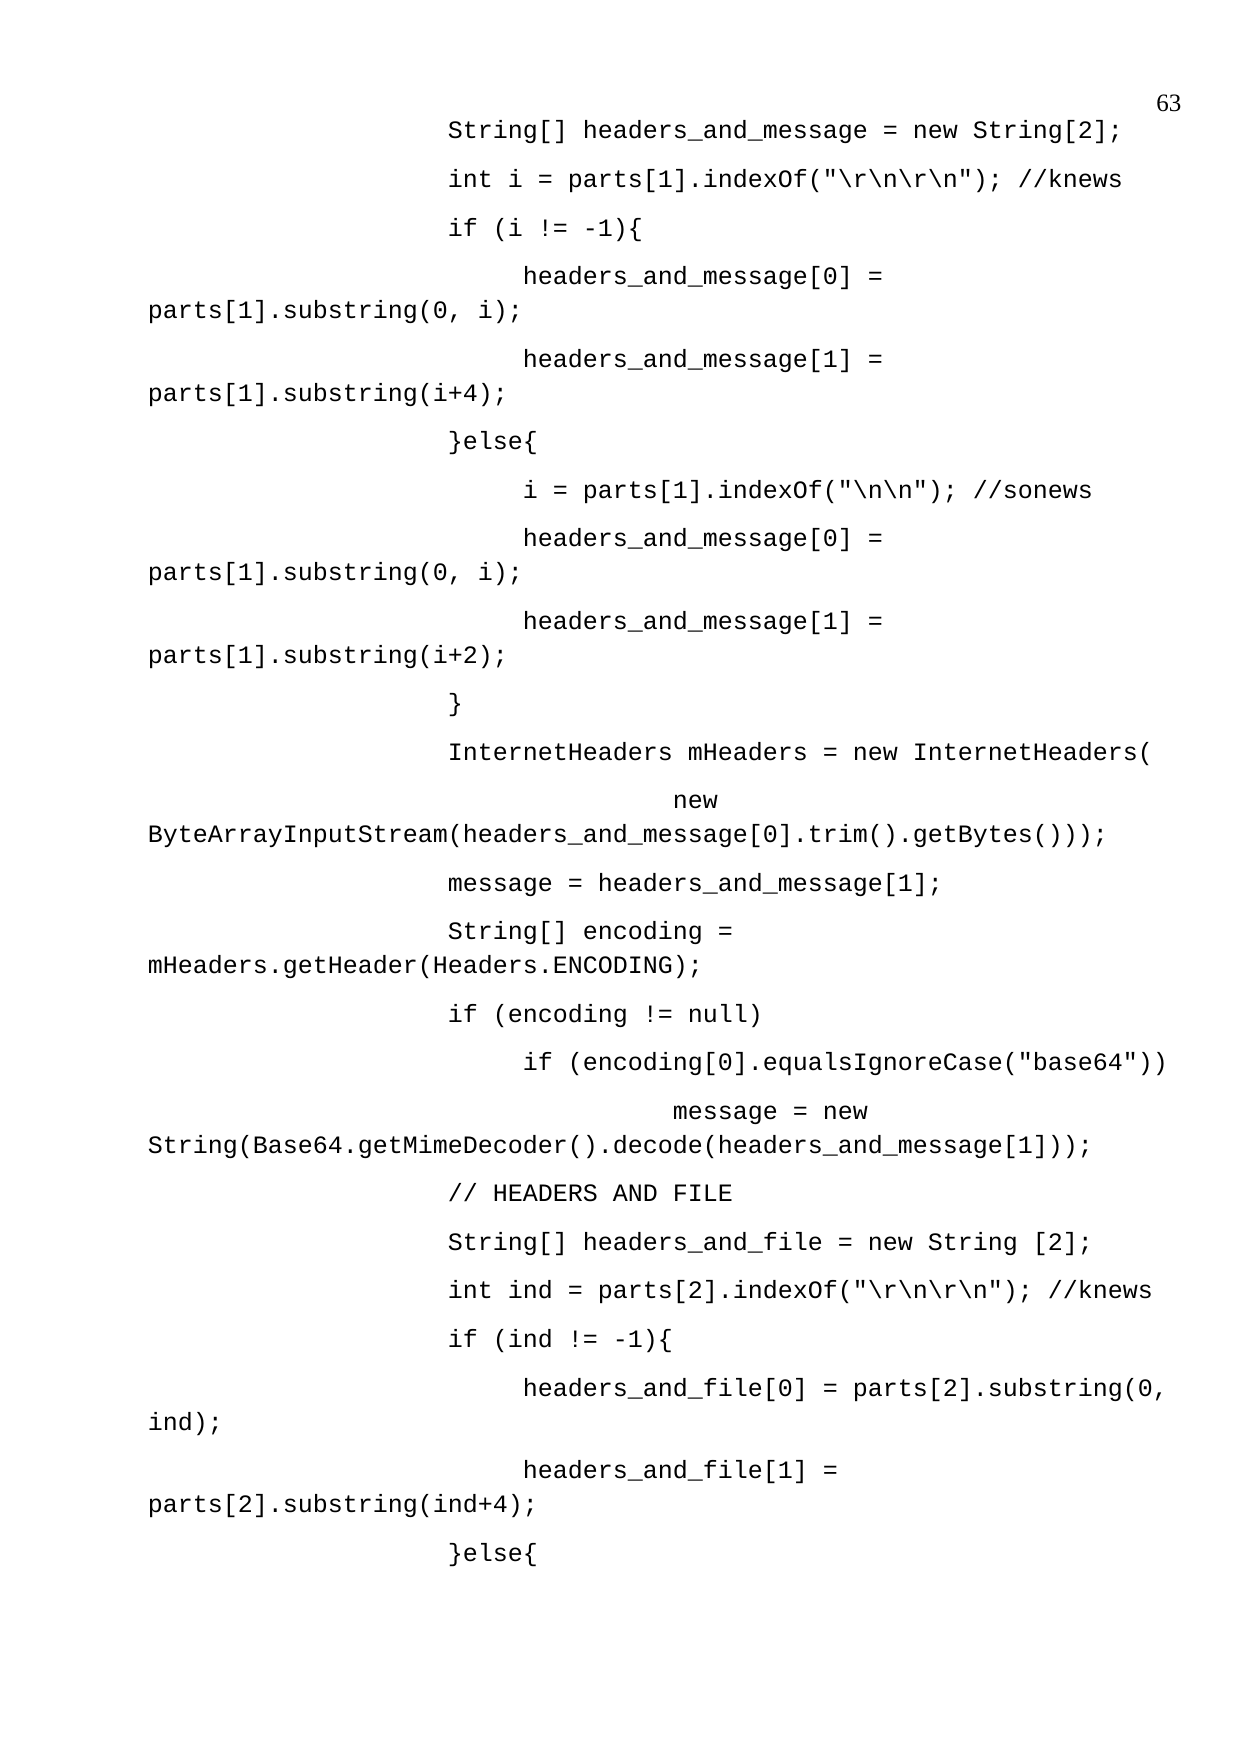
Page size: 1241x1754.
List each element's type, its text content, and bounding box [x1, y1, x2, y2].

text message = headers_and_message[1]; [148, 870, 1181, 899]
text headers_and_message[0] = parts[1].substring(0, i); [148, 264, 1181, 326]
text }else{ [148, 1540, 1181, 1568]
text message = new String(Base64.getMimeDecoder().decode(headers_and_message[1])); [148, 1098, 1181, 1161]
text InternetHeaders mHeaders = new InternetHeaders( [148, 739, 1181, 768]
text if (ind != -1){ [148, 1327, 1181, 1355]
text if (i != -1){ [148, 215, 1181, 243]
text int i = parts[1].indexOf("\r\n\r\n"); //knews [148, 167, 1181, 195]
text String[] headers_and_file = new String [2]; [148, 1229, 1181, 1258]
text // HEADERS AND FILE [148, 1181, 1181, 1209]
text String[] headers_and_message = new String[2]; [148, 118, 1181, 146]
text headers_and_message[1] = parts[1].substring(i+4); [148, 346, 1181, 408]
text if (encoding[0].equalsIgnoreCase("base64")) [148, 1050, 1181, 1078]
text new ByteArrayInputStream(headers_and_message[0].trim().getBytes())); [148, 788, 1181, 850]
text if (encoding != null) [148, 1001, 1181, 1030]
text headers_and_message[0] = parts[1].substring(0, i); [148, 526, 1181, 588]
text String[] encoding = mHeaders.getHeader(Headers.ENCODING); [148, 919, 1181, 981]
text int ind = parts[2].indexOf("\r\n\r\n"); //knews [148, 1278, 1181, 1306]
text } [148, 691, 1181, 719]
text headers_and_file[0] = parts[2].substring(0, ind); [148, 1375, 1181, 1437]
text headers_and_message[1] = parts[1].substring(i+2); [148, 608, 1181, 671]
text }else{ [148, 429, 1181, 457]
text headers_and_file[1] = parts[2].substring(ind+4); [148, 1458, 1181, 1520]
text i = parts[1].indexOf("\n\n"); //sonews [148, 477, 1181, 506]
